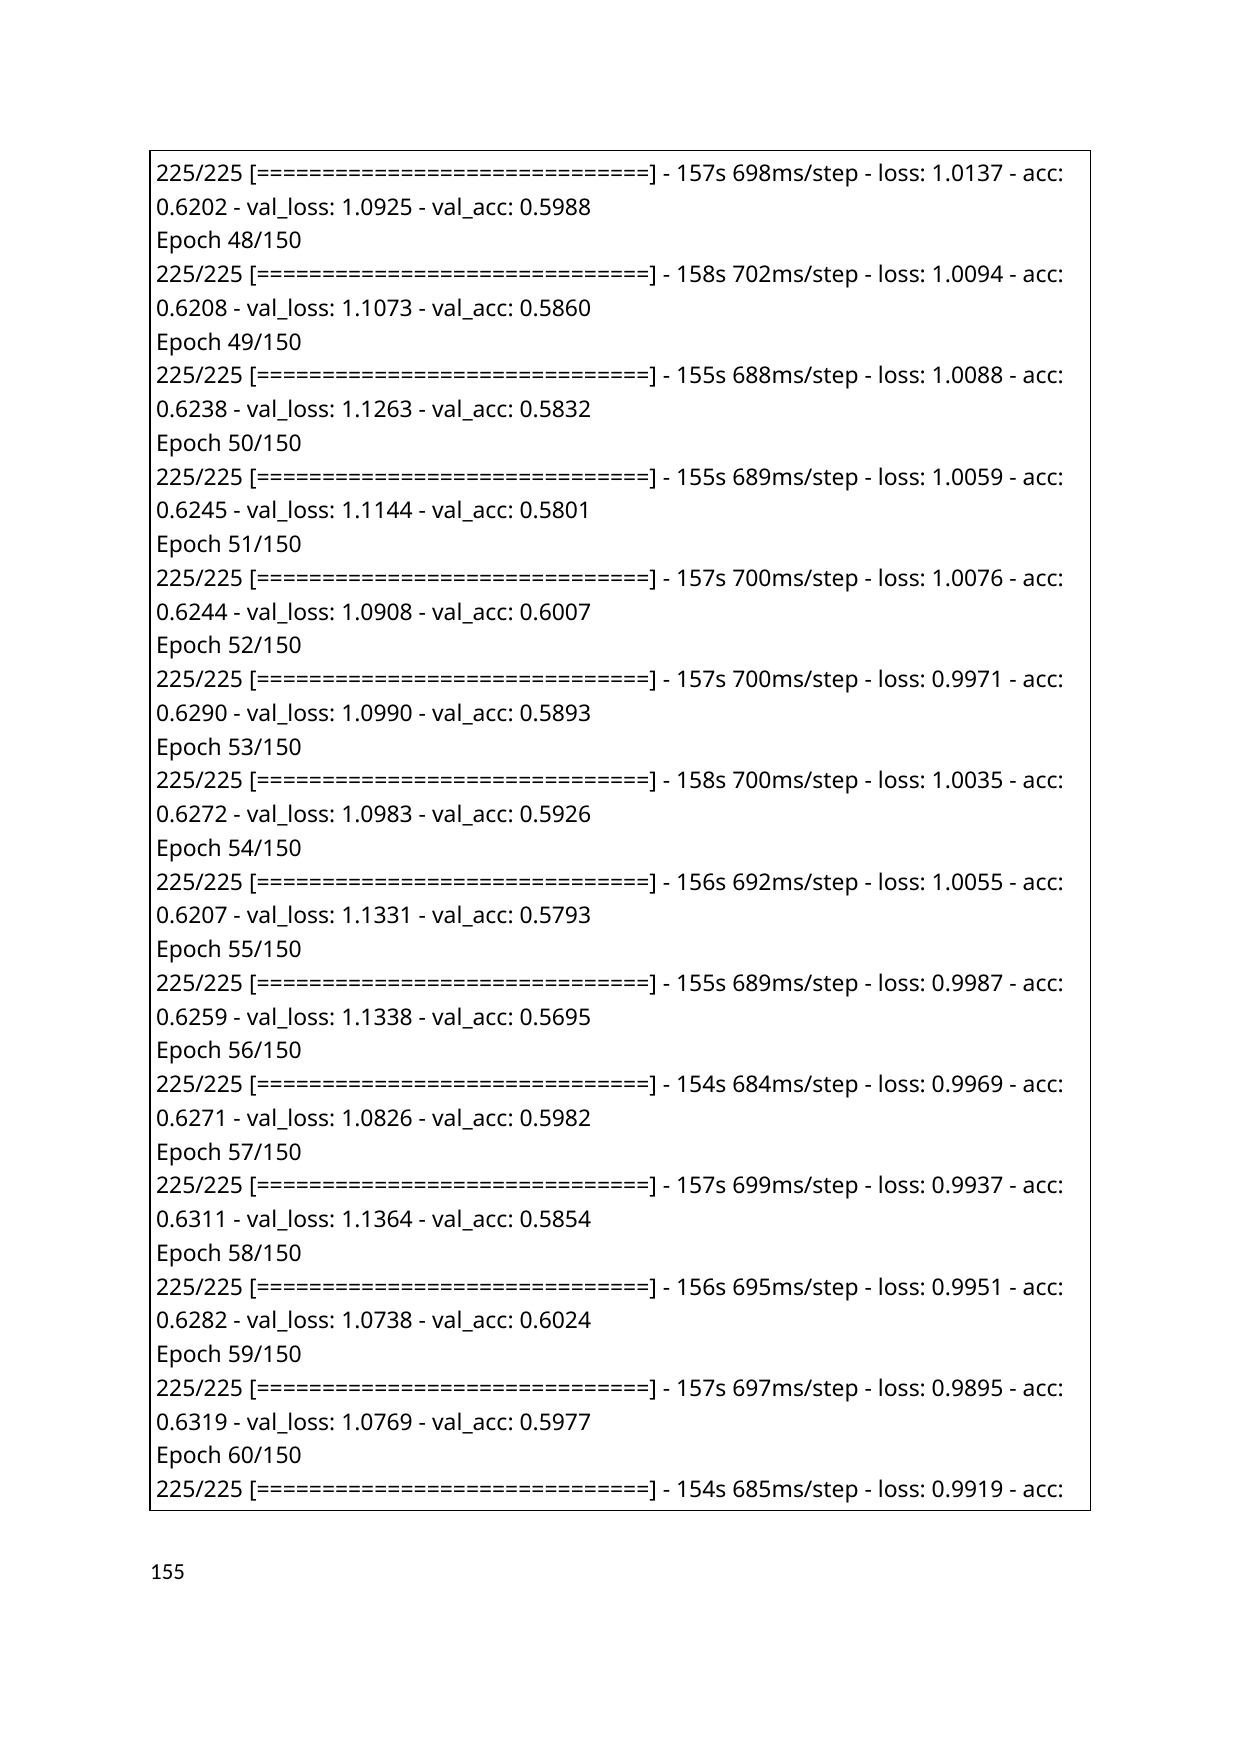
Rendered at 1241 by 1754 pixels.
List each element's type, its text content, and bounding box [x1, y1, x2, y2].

table_header 225/225 [==============================] - 157s 698ms/step - loss: 1.0137 - acc: 0.6202 - val_loss: 1.0925 - val_acc: 0.5988 Epoch 48/150 225/225 [==============================] - 158s 702ms/step - loss: 1.0094 - acc: 0.6208 - val_loss: 1.1073 - val_acc: 0.5860 Epoch 49/150 225/225 [==============================] - 155s 688ms/step - loss: 1.0088 - acc: 0.6238 - val_loss: 1.1263 - val_acc: 0.5832 Epoch 50/150 225/225 [==============================] - 155s 689ms/step - loss: 1.0059 - acc: 0.6245 - val_loss: 1.1144 - val_acc: 0.5801 Epoch 51/150 225/225 [==============================] - 157s 700ms/step - loss: 1.0076 - acc: 0.6244 - val_loss: 1.0908 - val_acc: 0.6007 Epoch 52/150 225/225 [==============================] - 157s 700ms/step - loss: 0.9971 - acc: 0.6290 - val_loss: 1.0990 - val_acc: 0.5893 Epoch 53/150 225/225 [==============================] - 158s 700ms/step - loss: 1.0035 - acc: 0.6272 - val_loss: 1.0983 - val_acc: 0.5926 Epoch 54/150 225/225 [==============================] - 156s 692ms/step - loss: 1.0055 - acc: 0.6207 - val_loss: 1.1331 - val_acc: 0.5793 Epoch 55/150 225/225 [==============================] - 155s 689ms/step - loss: 0.9987 - acc: 0.6259 - val_loss: 1.1338 - val_acc: 0.5695 Epoch 56/150 225/225 [==============================] - 154s 684ms/step - loss: 0.9969 - acc: 0.6271 - val_loss: 1.0826 - val_acc: 0.5982 Epoch 57/150 225/225 [==============================] - 157s 699ms/step - loss: 0.9937 - acc: 0.6311 - val_loss: 1.1364 - val_acc: 0.5854 Epoch 58/150 225/225 [==============================] - 156s 695ms/step - loss: 0.9951 - acc: 0.6282 - val_loss: 1.0738 - val_acc: 0.6024 Epoch 59/150 225/225 [==============================] - 157s 697ms/step - loss: 0.9895 - acc: 0.6319 - val_loss: 1.0769 - val_acc: 0.5977 Epoch 60/150 225/225 [==============================] - 154s 685ms/step - loss: 0.9919 - acc: [151, 151, 1090, 1510]
